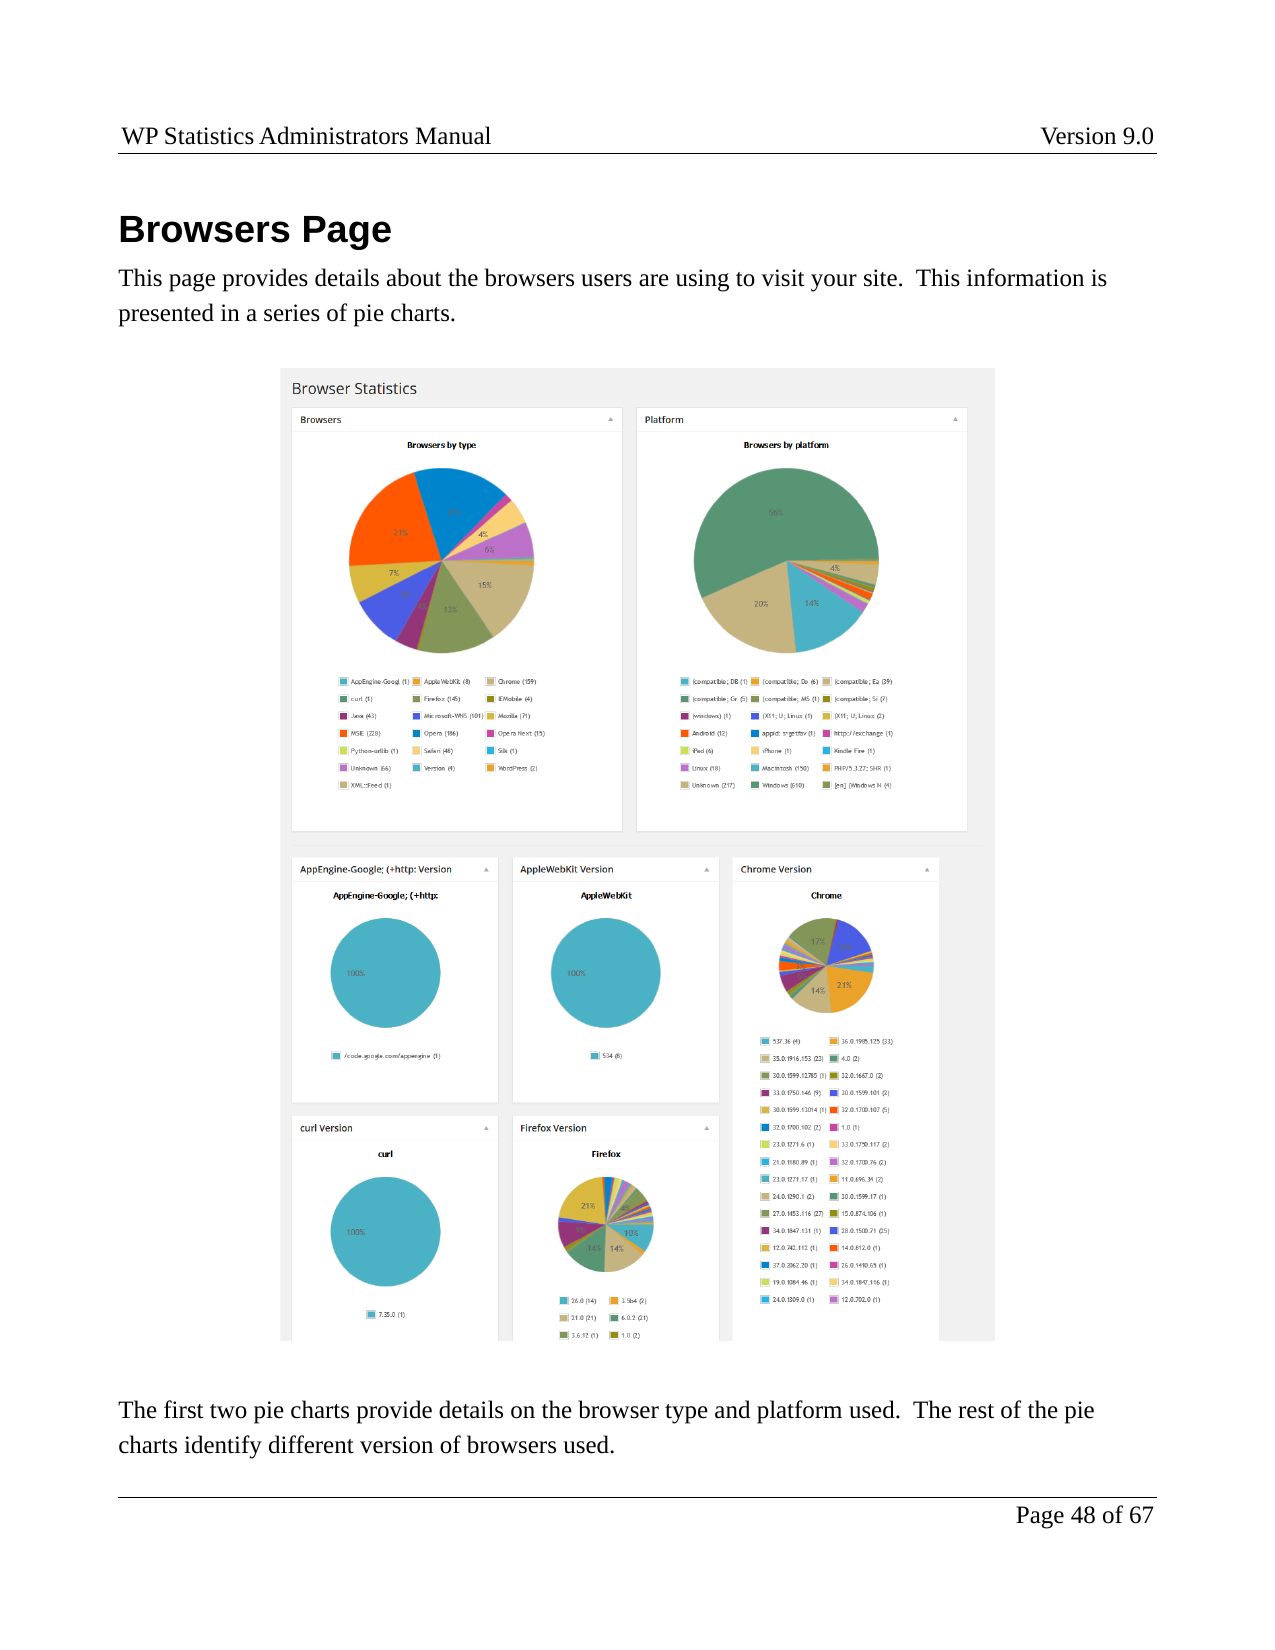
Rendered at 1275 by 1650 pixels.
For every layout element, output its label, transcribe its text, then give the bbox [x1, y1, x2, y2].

text This page provides details about the browsers users are using to visit your site. This information is presented in a series of pie charts. [118, 263, 1157, 327]
text The first two pie charts provide details on the browser type and platform used. The rest of the pie charts identify different version of browsers used. [118, 1396, 1157, 1459]
subtitle Browsers Page [118, 207, 1157, 251]
picture [280, 368, 995, 1341]
